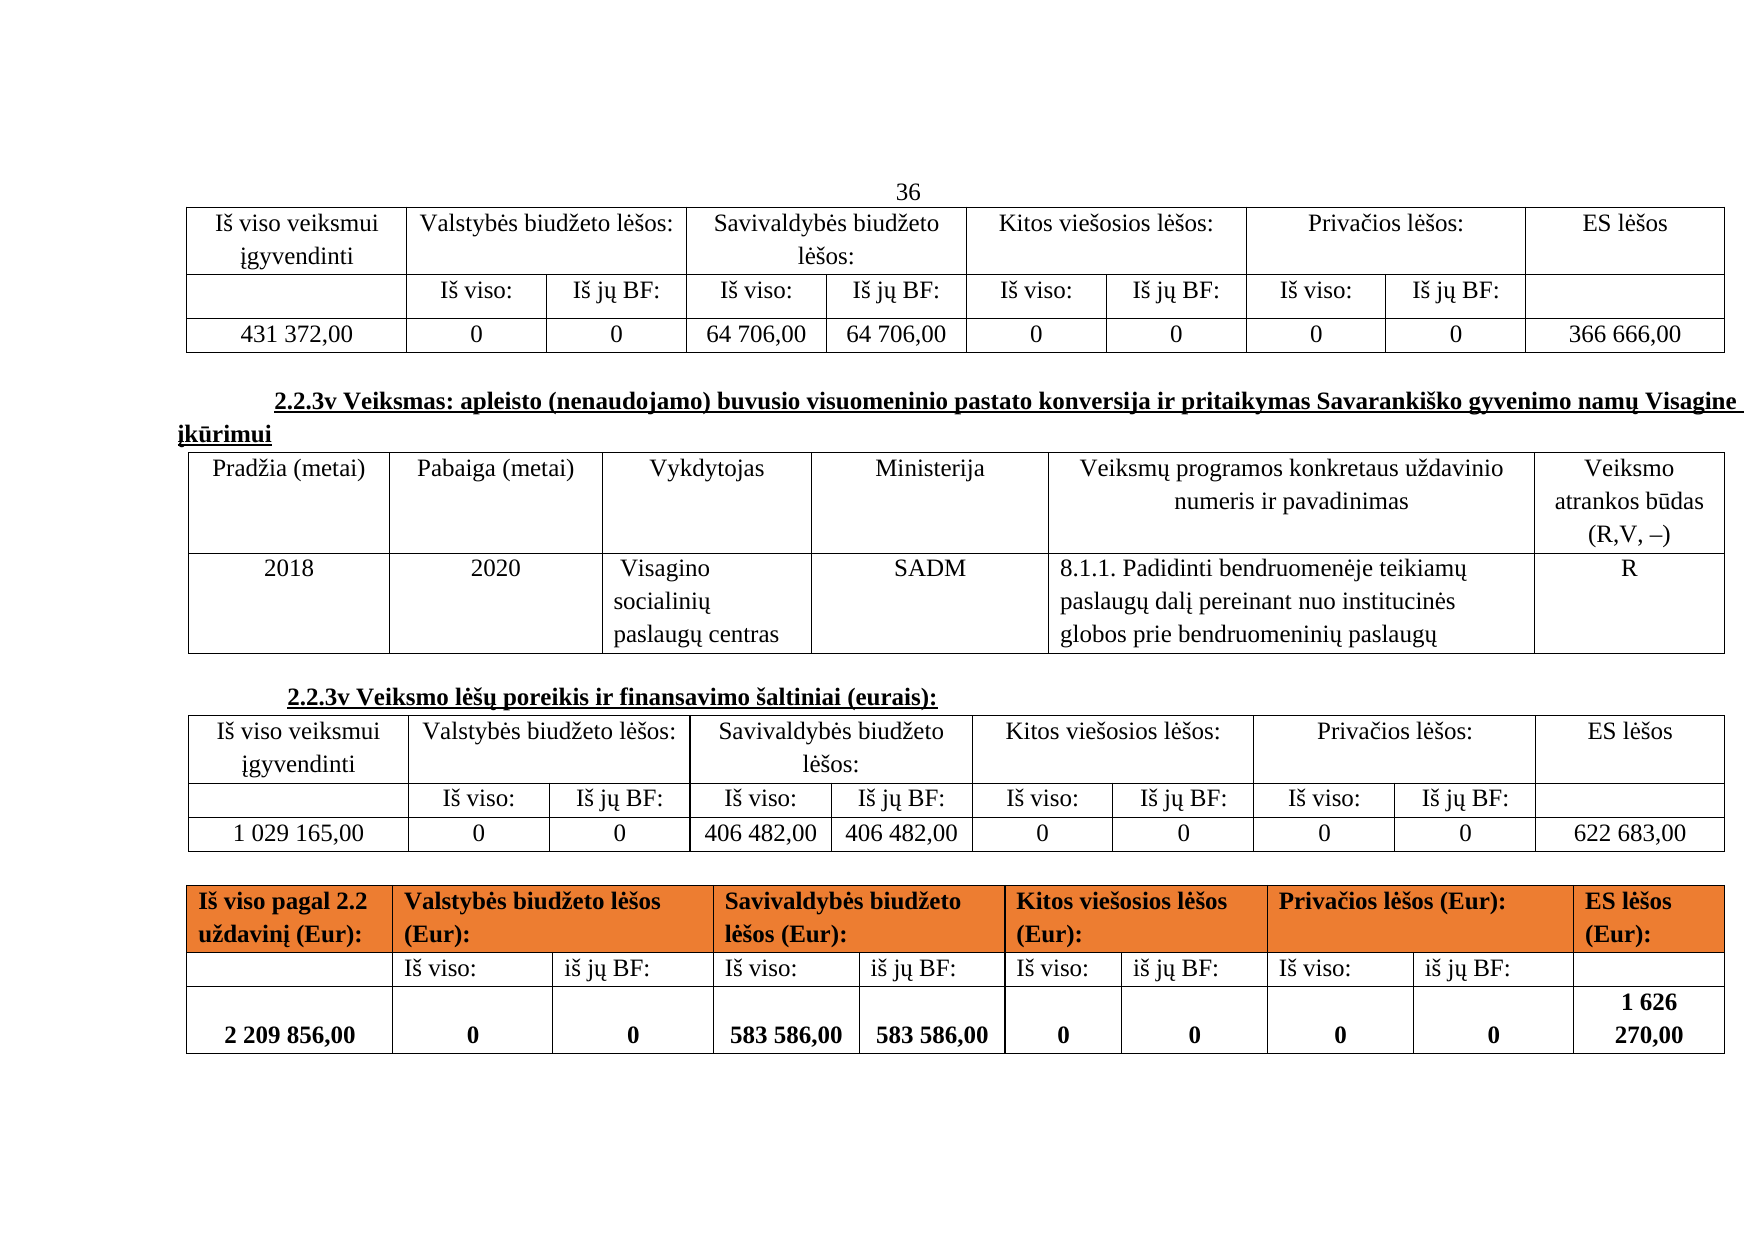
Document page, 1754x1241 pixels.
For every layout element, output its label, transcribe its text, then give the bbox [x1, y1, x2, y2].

table_cell iš jų BF: [1414, 953, 1573, 986]
table_header ES lėšos [1536, 716, 1724, 782]
table_cell Iš viso: [714, 953, 859, 986]
table_cell Iš jų BF: [1386, 275, 1525, 318]
table_header Iš viso pagal 2.2 uždavinį (Eur): [187, 886, 392, 952]
table_cell 431 372,00 [187, 319, 406, 352]
table_header Savivaldybės biudžeto lėšos (Eur): [714, 886, 1004, 952]
table_cell Iš viso: [407, 275, 546, 318]
table_cell 622 683,00 [1536, 818, 1724, 851]
table_cell 2 209 856,00 [187, 987, 392, 1053]
table_cell 0 [1122, 987, 1267, 1053]
table_cell 0 [1414, 987, 1573, 1053]
table_header Privačios lėšos: [1254, 716, 1535, 782]
table_cell 0 [1247, 319, 1385, 352]
table_header Ministerija [812, 453, 1048, 552]
table_cell Iš viso: [409, 784, 549, 817]
table_cell iš jų BF: [1122, 953, 1267, 986]
table_header Valstybės biudžeto lėšos (Eur): [393, 886, 713, 952]
table_cell 0 [1268, 987, 1413, 1053]
table_cell [187, 953, 392, 986]
table_cell Iš viso: [1006, 953, 1121, 986]
table_cell 583 586,00 [714, 987, 859, 1053]
table_cell Iš viso: [967, 275, 1106, 318]
table_cell Iš jų BF: [1395, 784, 1535, 817]
table_cell Iš viso: [1247, 275, 1385, 318]
table_header Iš viso veiksmui įgyvendinti [189, 716, 408, 782]
table_cell 0 [550, 818, 689, 851]
text 2.2.3v Veiksmo lėšų poreikis ir finansavimo šaltiniai (eurais): [177, 682, 1639, 711]
table_cell R [1535, 554, 1724, 652]
table_header Savivaldybės biudžeto lėšos: [691, 716, 972, 782]
table_cell Iš viso: [691, 784, 831, 817]
table_cell 0 [547, 319, 686, 352]
table_header Valstybės biudžeto lėšos: [407, 208, 686, 274]
table_header Kitos viešosios lėšos (Eur): [1006, 886, 1267, 952]
table_header Kitos viešosios lėšos: [973, 716, 1253, 782]
table_cell 0 [553, 987, 713, 1053]
table_cell [187, 275, 406, 318]
table_header Veiksmo atrankos būdas (R,V, –) [1535, 453, 1724, 552]
table_cell [1536, 784, 1724, 817]
table_cell 0 [407, 319, 546, 352]
table_cell 2018 [189, 554, 389, 652]
table_cell 64 706,00 [827, 319, 966, 352]
table_cell 0 [1395, 818, 1535, 851]
table_cell Iš jų BF: [832, 784, 972, 817]
table_cell 1 029 165,00 [189, 818, 408, 851]
table_cell Iš viso: [687, 275, 826, 318]
table_header Savivaldybės biudžeto lėšos: [687, 208, 966, 274]
table_cell 1 626 270,00 [1574, 987, 1724, 1053]
table_cell Iš viso: [1268, 953, 1413, 986]
table_header Pradžia (metai) [189, 453, 389, 552]
table_cell 366 666,00 [1526, 319, 1724, 352]
table_header Pabaiga (metai) [390, 453, 602, 552]
table_cell 8.1.1. Padidinti bendruomenėje teikiamų paslaugų dalį pereinant nuo institucinės globos prie bendruomeninių paslaugų [1049, 554, 1534, 652]
table_header ES lėšos [1526, 208, 1724, 274]
table_cell 0 [1107, 319, 1246, 352]
table_header Privačios lėšos: [1247, 208, 1525, 274]
table_cell iš jų BF: [553, 953, 713, 986]
table_cell 406 482,00 [691, 818, 831, 851]
table_cell 0 [1113, 818, 1253, 851]
table_cell 64 706,00 [687, 319, 826, 352]
table_cell 0 [973, 818, 1112, 851]
table_header Valstybės biudžeto lėšos: [409, 716, 689, 782]
table_cell 0 [409, 818, 549, 851]
table_cell 0 [393, 987, 552, 1053]
table_cell 583 586,00 [860, 987, 1004, 1053]
table_cell Iš viso: [1254, 784, 1394, 817]
table_cell 2020 [390, 554, 602, 652]
table_cell Iš jų BF: [827, 275, 966, 318]
table_cell 0 [1006, 987, 1121, 1053]
table_cell 0 [1386, 319, 1525, 352]
table_cell Iš viso: [973, 784, 1112, 817]
table_cell Iš jų BF: [1113, 784, 1253, 817]
table_cell Iš viso: [393, 953, 552, 986]
table_cell 406 482,00 [832, 818, 972, 851]
table_cell Iš jų BF: [547, 275, 686, 318]
table_cell [189, 784, 408, 817]
table_header Kitos viešosios lėšos: [967, 208, 1246, 274]
table_cell 0 [1254, 818, 1394, 851]
table_cell Iš jų BF: [1107, 275, 1246, 318]
table_cell 0 [967, 319, 1106, 352]
table_cell SADM [812, 554, 1048, 652]
table_cell [1526, 275, 1724, 318]
table_cell iš jų BF: [860, 953, 1004, 986]
table_header Veiksmų programos konkretaus uždavinio numeris ir pavadinimas [1049, 453, 1534, 552]
table_cell [1574, 953, 1724, 986]
table_header ES lėšos (Eur): [1574, 886, 1724, 952]
text 2.2.3v Veiksmas: apleisto (nenaudojamo) buvusio visuomeninio pastato konversija ir pritaikymas Savarankiško gyvenimo namų Visagine įkūrimui [177, 386, 1751, 448]
table_cell Iš jų BF: [550, 784, 689, 817]
table_cell Visagino socialinių paslaugų centras [603, 554, 811, 652]
table_header Iš viso veiksmui įgyvendinti [187, 208, 406, 274]
table_header Vykdytojas [603, 453, 811, 552]
table_header Privačios lėšos (Eur): [1268, 886, 1573, 952]
